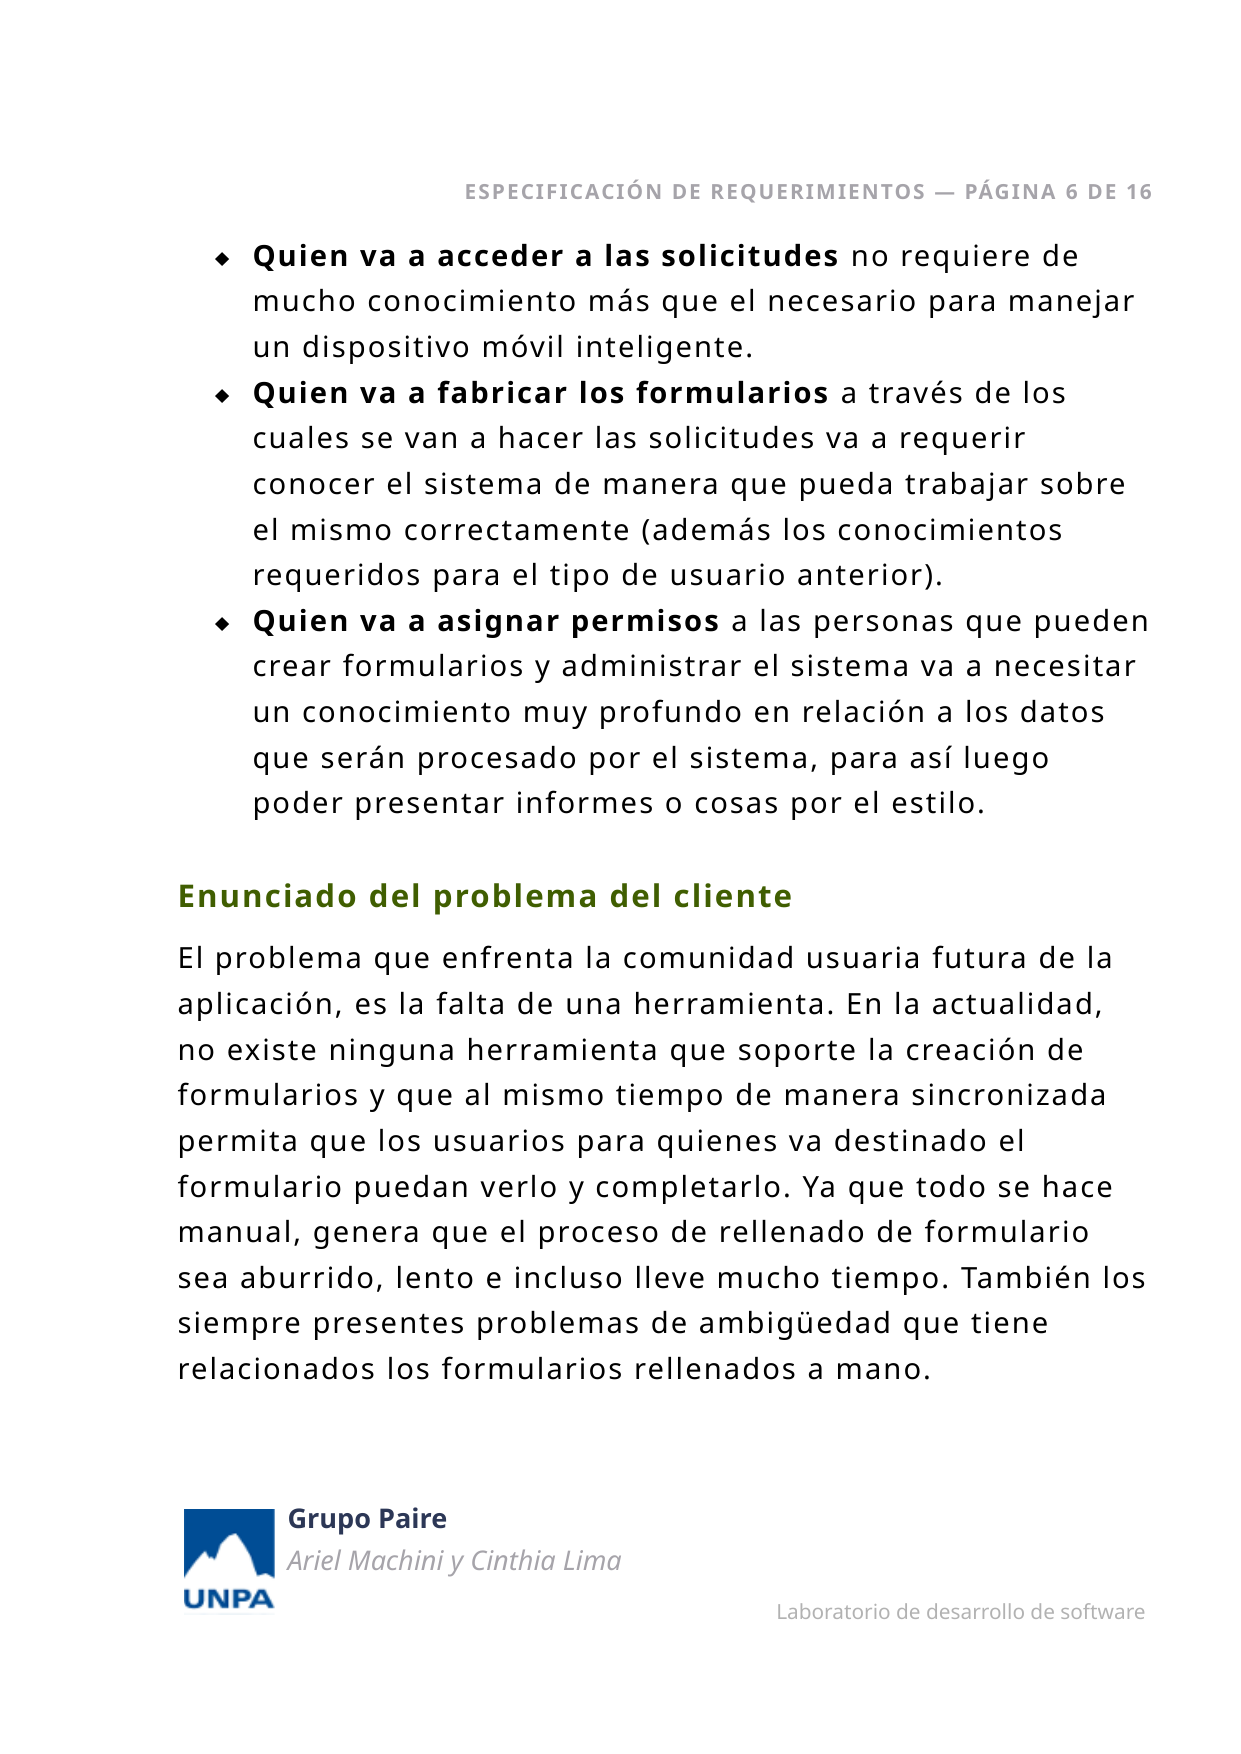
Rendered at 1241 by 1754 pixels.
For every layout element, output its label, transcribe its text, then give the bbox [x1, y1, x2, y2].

list Quien va a fabricar los formularios a través de los cuales se van a hacer las solicitudes va a requerir conocer el sistema de manera que pueda trabajar sobre el mismo correctamente (además los conocimientos requeridos para el tipo de usuario anterior). [215, 372, 1152, 594]
text El problema que enfrenta la comunidad usuaria futura de la aplicación, es la falta de una herramienta. En la actualidad, no existe ninguna herramienta que soporte la creación de formularios y que al mismo tiempo de manera sincronizada permita que los usuarios para quienes va destinado el formulario puedan verlo y completarlo. Ya que todo se hace manual, genera que el proceso de rellenado de formulario sea aburrido, lento e incluso lleve mucho tiempo. También los siempre presentes problemas de ambigüedad que tiene relacionados los formularios rellenados a mano. [177, 938, 1152, 1388]
list Quien va a acceder a las solicitudes no requiere de mucho conocimiento más que el necesario para manejar un dispositivo móvil inteligente. [215, 235, 1152, 366]
text Enunciado del problema del cliente [177, 874, 1152, 916]
list Quien va a asignar permisos a las personas que pueden crear formularios y administrar el sistema va a necesitar un conocimiento muy profundo en relación a los datos que serán procesado por el sistema, para así luego poder presentar informes o cosas por el estilo. [215, 600, 1152, 822]
picture [184, 1509, 275, 1615]
